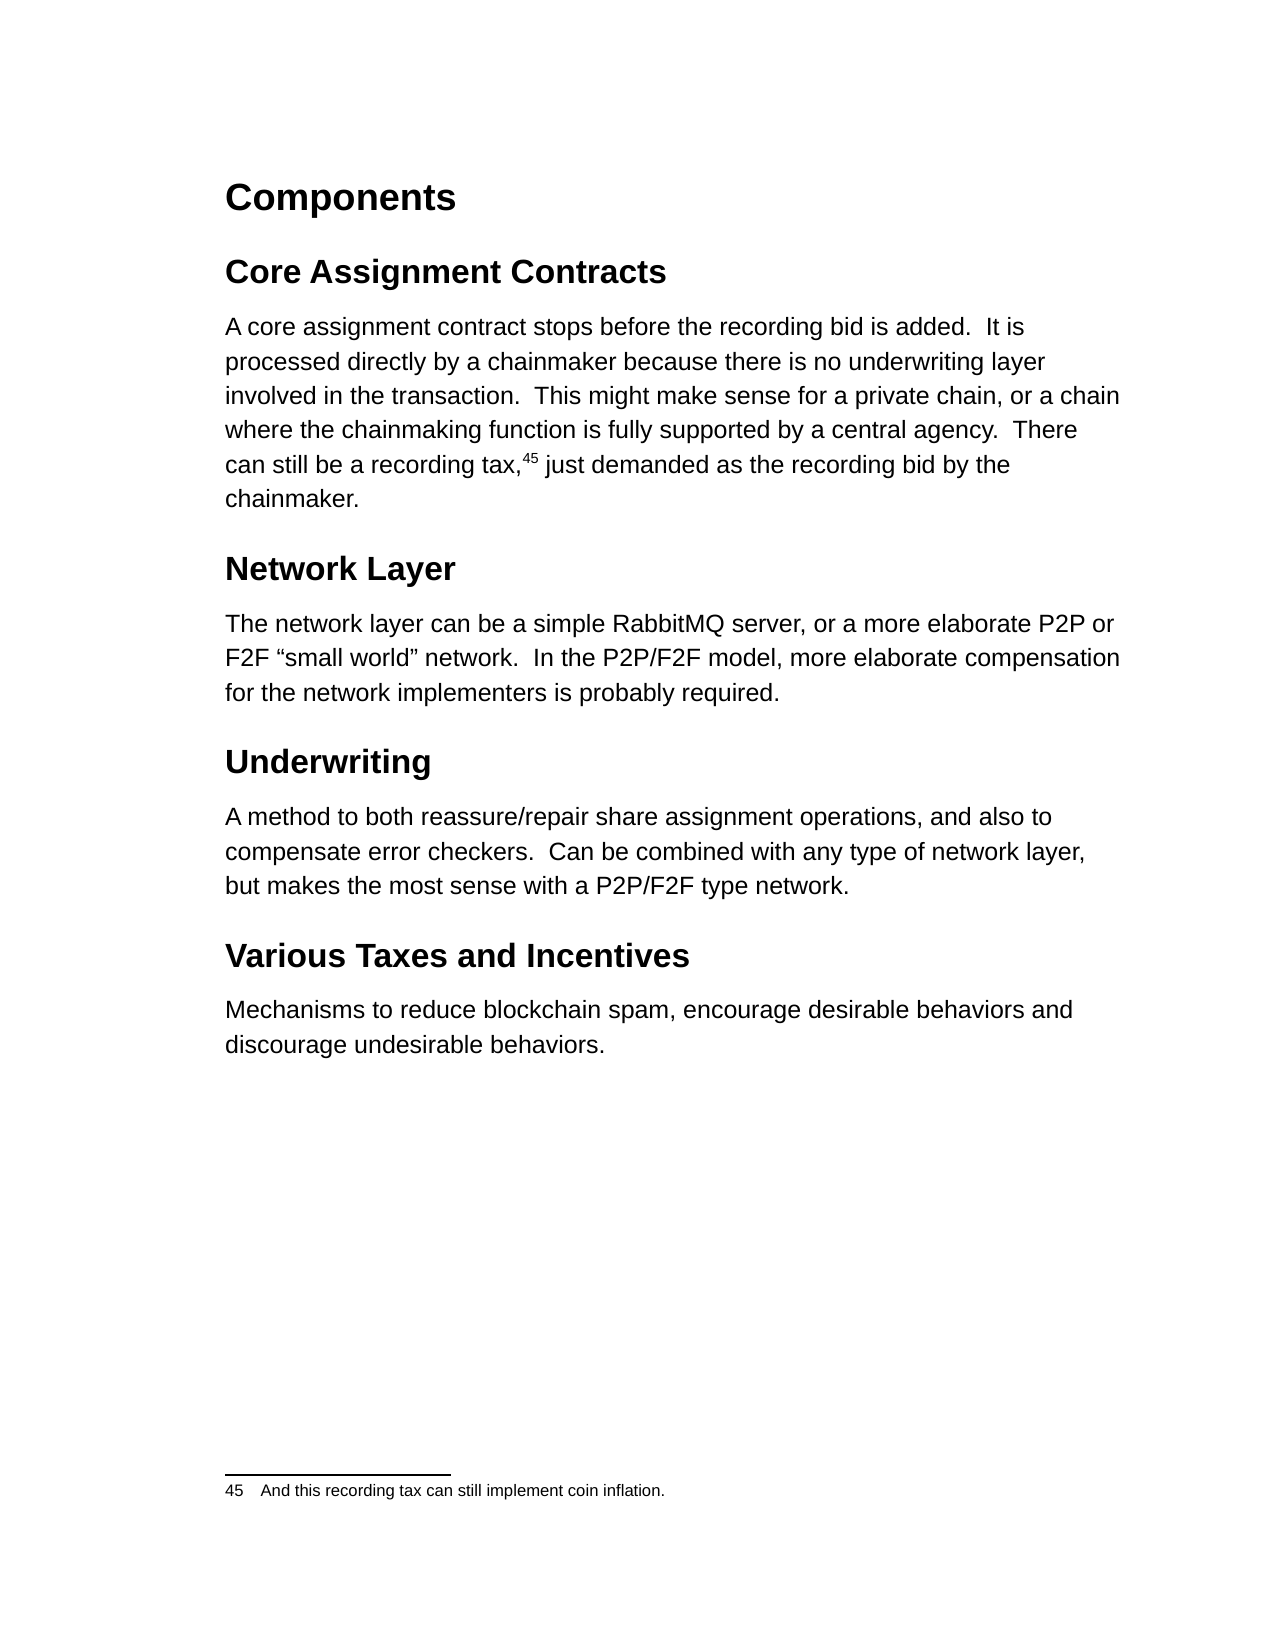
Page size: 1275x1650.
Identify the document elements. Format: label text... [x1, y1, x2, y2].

subtitle Network Layer [225, 549, 1125, 587]
text The network layer can be a simple RabbitMQ server, or a more elaborate P2P or F2F “small world” network. In the P2P/F2F model, more elaborate compensation for the network implementers is probably required. [225, 609, 1125, 707]
subtitle Components [225, 175, 1125, 219]
text And this recording tax can still implement coin inflation. [225, 1481, 1125, 1500]
subtitle Various Taxes and Incentives [225, 935, 1125, 974]
subtitle Underwriting [225, 742, 1125, 781]
subtitle Core Assignment Contracts [225, 252, 1125, 291]
text A method to both reassure/repair share assignment operations, and also to compensate error checkers. Can be combined with any type of network layer, but makes the most sense with a P2P/F2F type network. [225, 802, 1125, 900]
text Mechanisms to reduce blockchain spam, encourage desirable behaviors and discourage undesirable behaviors. [225, 996, 1125, 1059]
text A core assignment contract stops before the recording bid is added. It is processed directly by a chainmaker because there is no underwriting layer involved in the transaction. This might make sense for a private chain, or a chain where the chainmaking function is fully supported by a central agency. There can still be a recording tax, just demanded as the recording bid by the chainmaker. [225, 312, 1125, 513]
